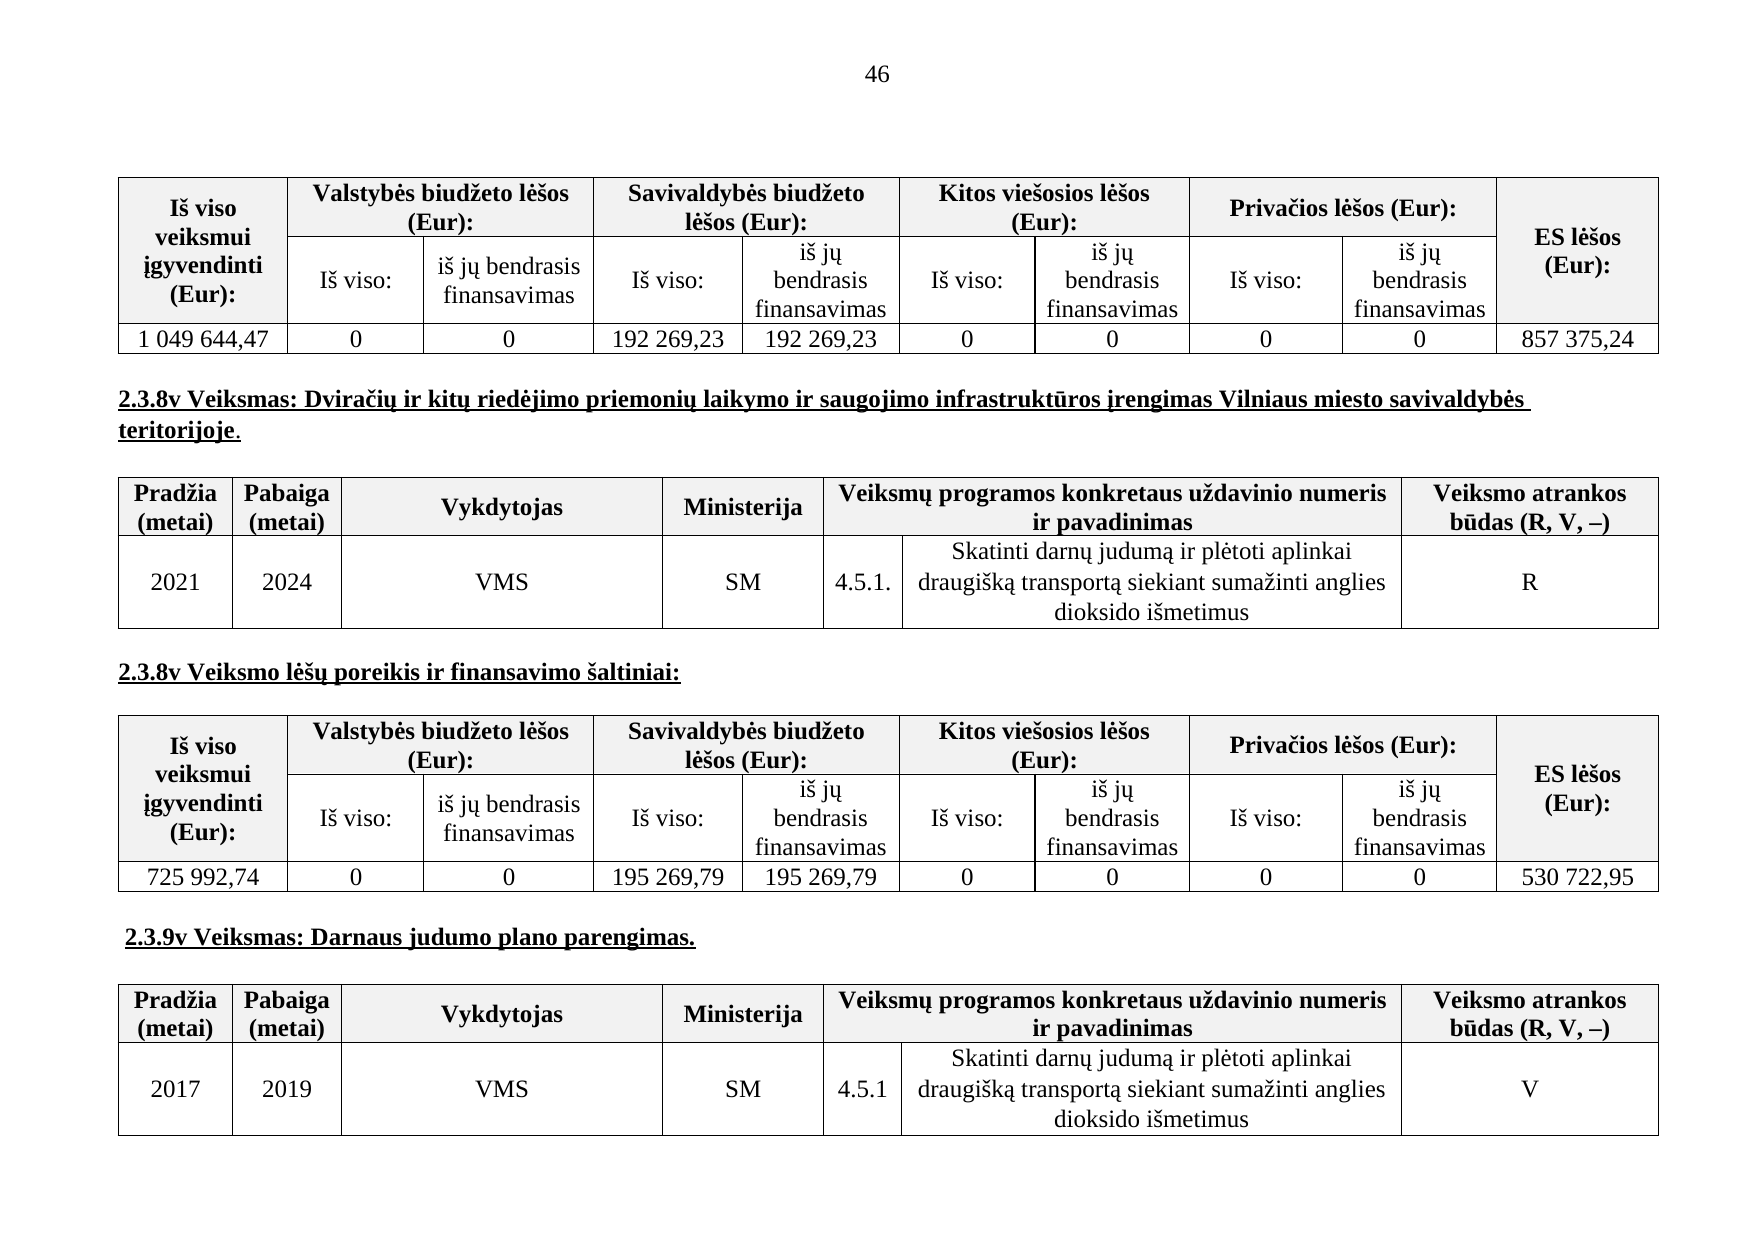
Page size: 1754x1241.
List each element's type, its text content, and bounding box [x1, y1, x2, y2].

table_cell iš jų bendrasis finansavimas [743, 237, 899, 323]
table_cell 0 [1036, 862, 1189, 891]
text 2.3.8v Veiksmas: Dviračių ir kitų riedėjimo priemonių laikymo ir saugojimo infrastruktūros įrengimas Vilniaus miesto savivaldybės teritorijoje. [118, 384, 1636, 444]
table_cell Iš viso: [594, 775, 742, 861]
table_cell SM [663, 536, 823, 628]
table_cell iš jų bendrasis finansavimas [1036, 775, 1189, 861]
text 2.3.8v Veiksmo lėšų poreikis ir finansavimo šaltiniai: [118, 657, 1636, 686]
table_cell 0 [424, 324, 593, 353]
table_cell iš jų bendrasis finansavimas [743, 775, 899, 861]
table_cell Iš viso: [900, 237, 1034, 323]
table_cell Iš viso: [900, 775, 1034, 861]
table_header Pradžia (metai) [119, 478, 232, 535]
table_header Pradžia (metai) [119, 985, 232, 1042]
table_cell 0 [900, 862, 1034, 891]
table_header Kitos viešosios lėšos (Eur): [900, 716, 1189, 773]
table_header Veiksmų programos konkretaus uždavinio numeris ir pavadinimas [824, 478, 1401, 535]
table_cell iš jų bendrasis finansavimas [424, 237, 593, 323]
table_cell 2024 [233, 536, 341, 628]
table_cell 1 049 644,47 [119, 324, 287, 353]
table_cell 0 [1036, 324, 1189, 353]
table_header Valstybės biudžeto lėšos (Eur): [288, 716, 593, 773]
table_cell V [1402, 1043, 1658, 1134]
table_cell 857 375,24 [1497, 324, 1658, 353]
table_cell 0 [1343, 324, 1496, 353]
table_cell Skatinti darnų judumą ir plėtoti aplinkai draugišką transportą siekiant sumažinti anglies dioksido išmetimus [902, 1043, 1401, 1134]
table_cell 2017 [119, 1043, 232, 1134]
table_header Savivaldybės biudžeto lėšos (Eur): [594, 178, 899, 236]
table_cell 530 722,95 [1497, 862, 1658, 891]
table_header Ministerija [663, 985, 823, 1042]
table_cell Iš viso: [288, 237, 423, 323]
table_cell iš jų bendrasis finansavimas [1343, 775, 1496, 861]
table_header Kitos viešosios lėšos (Eur): [900, 178, 1189, 236]
table_header Iš viso veiksmui įgyvendinti (Eur): [119, 716, 287, 861]
table_header Veiksmų programos konkretaus uždavinio numeris ir pavadinimas [824, 985, 1401, 1042]
table_header Iš viso veiksmui įgyvendinti (Eur): [119, 178, 287, 323]
table_cell 192 269,23 [594, 324, 742, 353]
table_cell 192 269,23 [743, 324, 899, 353]
table_header Veiksmo atrankos būdas (R, V, –) [1402, 985, 1658, 1042]
table_header Pabaiga (metai) [233, 478, 341, 535]
table_cell iš jų bendrasis finansavimas [1343, 237, 1496, 323]
table_header Valstybės biudžeto lėšos (Eur): [288, 178, 593, 236]
table_header Savivaldybės biudžeto lėšos (Eur): [594, 716, 899, 773]
table_header Privačios lėšos (Eur): [1190, 716, 1496, 773]
table_header Pabaiga (metai) [233, 985, 341, 1042]
table_cell 725 992,74 [119, 862, 287, 891]
table_cell iš jų bendrasis finansavimas [424, 775, 593, 861]
text 2.3.9v Veiksmas: Darnaus judumo plano parengimas. [118, 922, 1636, 951]
table_cell 4.5.1. [824, 536, 902, 628]
table_cell SM [663, 1043, 823, 1134]
table_cell 195 269,79 [743, 862, 899, 891]
table_cell 0 [424, 862, 593, 891]
table_cell 0 [1190, 862, 1342, 891]
table_cell iš jų bendrasis finansavimas [1036, 237, 1189, 323]
table_cell 0 [1190, 324, 1342, 353]
table_cell 4.5.1 [824, 1043, 901, 1134]
table_cell VMS [342, 1043, 662, 1134]
table_header ES lėšos (Eur): [1497, 178, 1658, 323]
table_cell VMS [342, 536, 662, 628]
table_header Veiksmo atrankos būdas (R, V, –) [1402, 478, 1658, 535]
table_cell 0 [288, 324, 423, 353]
table_header Vykdytojas [342, 478, 662, 535]
table_cell Iš viso: [1190, 775, 1342, 861]
table_cell 0 [288, 862, 423, 891]
table_cell Iš viso: [594, 237, 742, 323]
table_cell Iš viso: [1190, 237, 1342, 323]
table_header Privačios lėšos (Eur): [1190, 178, 1496, 236]
table_cell 2021 [119, 536, 232, 628]
table_cell Skatinti darnų judumą ir plėtoti aplinkai draugišką transportą siekiant sumažinti anglies dioksido išmetimus [903, 536, 1401, 628]
table_header ES lėšos (Eur): [1497, 716, 1658, 861]
table_cell 0 [1343, 862, 1496, 891]
table_header Ministerija [663, 478, 823, 535]
table_cell 0 [900, 324, 1034, 353]
table_cell 2019 [233, 1043, 341, 1134]
table_header Vykdytojas [342, 985, 662, 1042]
table_cell R [1402, 536, 1658, 628]
table_cell 195 269,79 [594, 862, 742, 891]
table_cell Iš viso: [288, 775, 423, 861]
